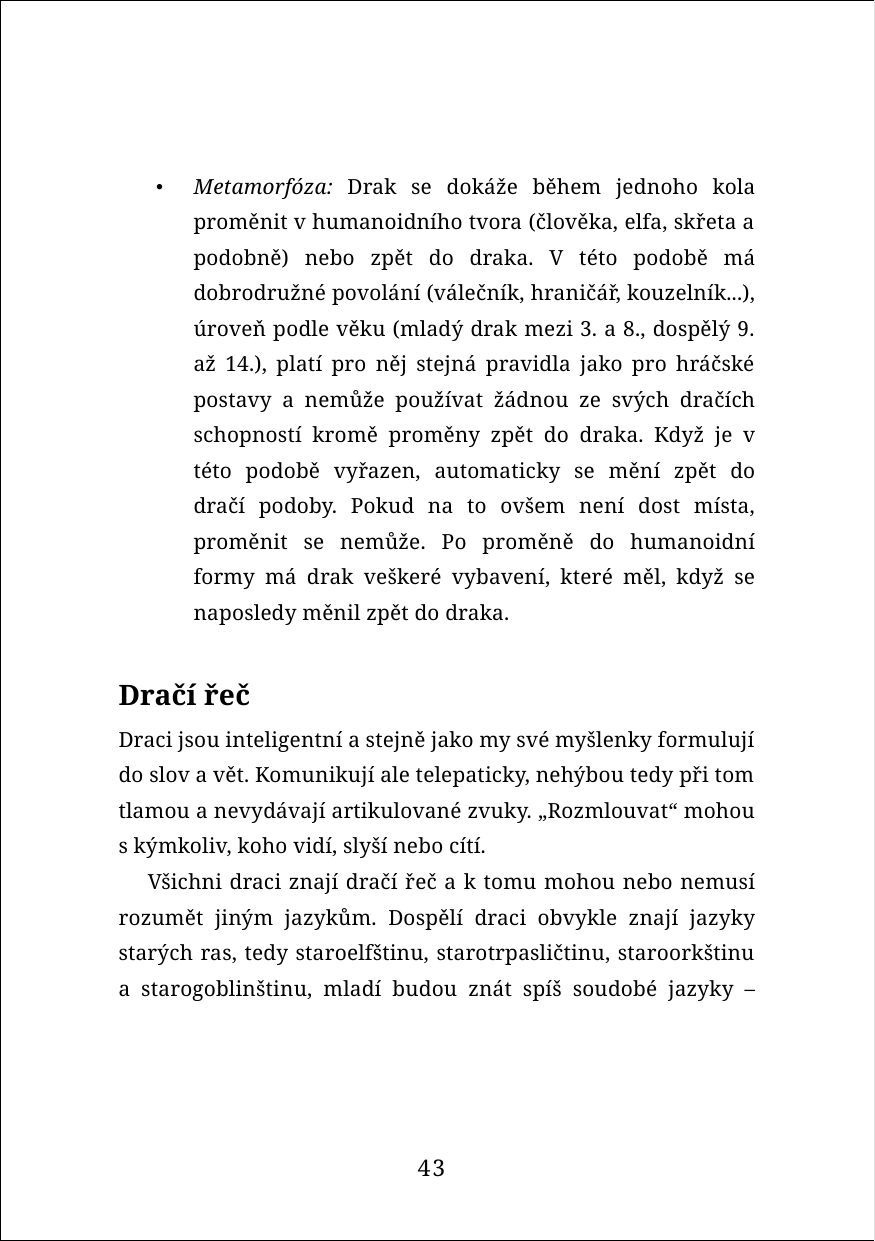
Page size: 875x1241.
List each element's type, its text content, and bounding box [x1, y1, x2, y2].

subtitle Dračí řeč [118, 675, 756, 713]
list Metamorfóza: Drak se dokáže během jednoho kola proměnit v humanoidního tvora (člověka, elfa, skřeta a podobně) nebo zpět do draka. V této podobě má dobrodružné povolání (válečník, hraničář, kouzelník...), úroveň podle věku (mladý drak mezi 3. a 8., dospělý 9. až 14.), platí pro něj stejná pravidla jako pro hráčské postavy a nemůže používat žádnou ze svých dračích schopností kromě proměny zpět do draka. Když je v této podobě vyřazen, automaticky se mění zpět do dračí podoby. Pokud na to ovšem není dost místa, proměnit se nemůže. Po proměně do humanoidní formy má drak veškeré vybavení, které měl, když se naposledy měnil zpět do draka. [156, 172, 756, 626]
text Draci jsou inteligentní a stejně jako my své myšlenky formulují do slov a vět. Komunikují ale telepaticky, nehýbou tedy při tom tlamou a nevydávají artikulované zvuky. „Rozmlouvat“ mohou s kýmkoliv, koho vidí, slyší nebo cítí. Všichni draci znají dračí řeč a k tomu mohou nebo nemusí rozumět jiným jazykům. Dospělí draci obvykle znají jazyky starých ras, tedy staroelfštinu, starotrpasličtinu, staroorkštinu a starogoblinštinu, mladí budou znát spíš soudobé jazyky – [118, 725, 756, 1002]
